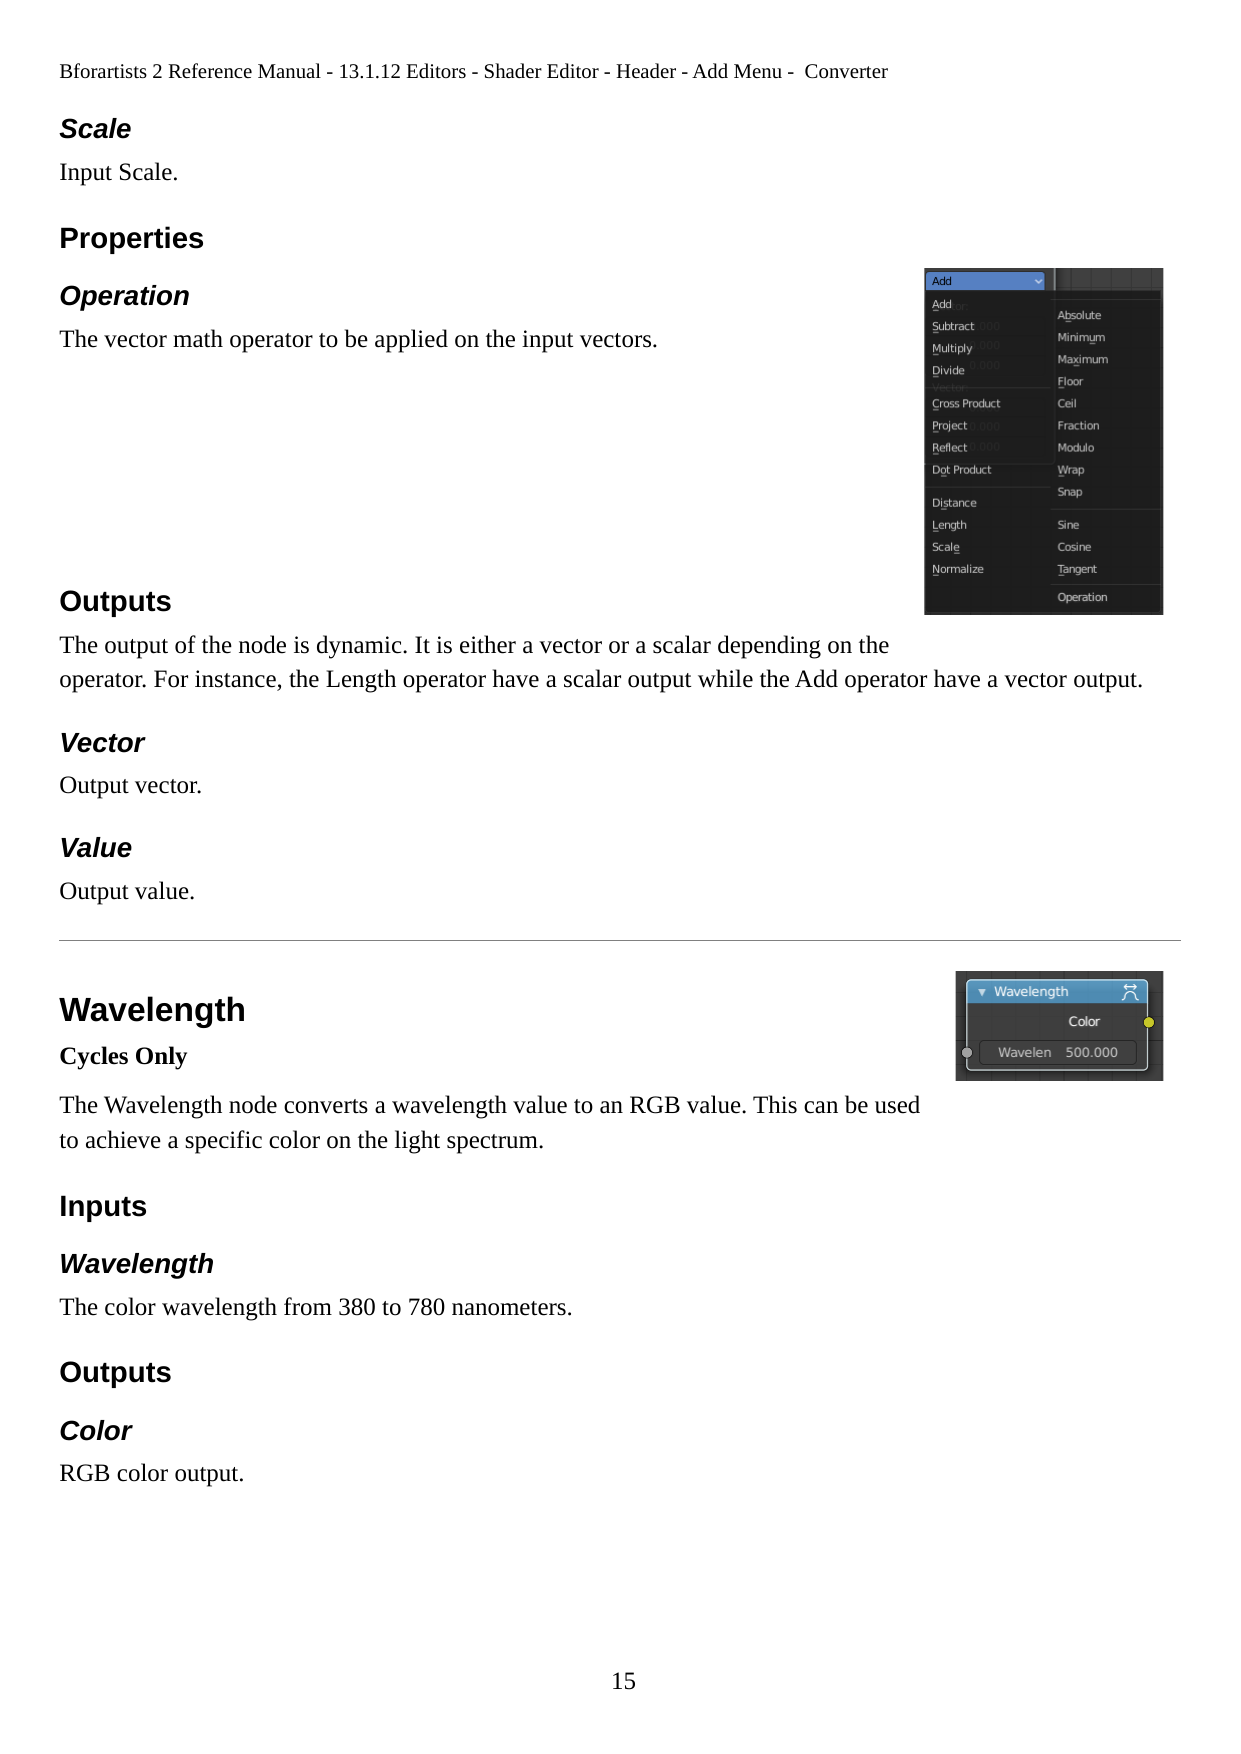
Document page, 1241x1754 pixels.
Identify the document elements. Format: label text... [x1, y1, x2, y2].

subtitle Properties [59, 221, 1181, 254]
subtitle Operation [59, 279, 924, 311]
subtitle Wavelength [59, 990, 955, 1029]
subtitle Wavelength [59, 1247, 1181, 1279]
picture [924, 268, 1164, 615]
text Output value. [59, 876, 1181, 905]
text The vector math operator to be applied on the input vectors. [59, 324, 924, 352]
subtitle Value [59, 832, 1181, 864]
subtitle [1164, 279, 1181, 311]
text [1164, 1041, 1181, 1070]
text Input Scale. [59, 157, 1181, 186]
subtitle [1164, 990, 1181, 1029]
subtitle Vector [59, 726, 1181, 758]
picture [955, 971, 1164, 1081]
text The Wavelength node converts a wavelength value to an RGB value. This can be used to achieve a specific color on the light spectrum. [59, 1091, 1181, 1154]
text Cycles Only [59, 1041, 955, 1070]
subtitle Scale [59, 113, 1181, 144]
subtitle Outputs [59, 584, 1181, 617]
subtitle Outputs [59, 1355, 1181, 1389]
text RGB color output. [59, 1458, 1181, 1487]
text The color wavelength from 380 to 780 nanometers. [59, 1292, 1181, 1321]
text Output vector. [59, 770, 1181, 799]
subtitle Color [59, 1414, 1181, 1446]
subtitle Inputs [59, 1189, 1181, 1222]
text The output of the node is dynamic. It is either a vector or a scalar depending on the operator. For instance, the Length operator have a scalar output while the Add operator have a vector output. [59, 630, 1181, 693]
